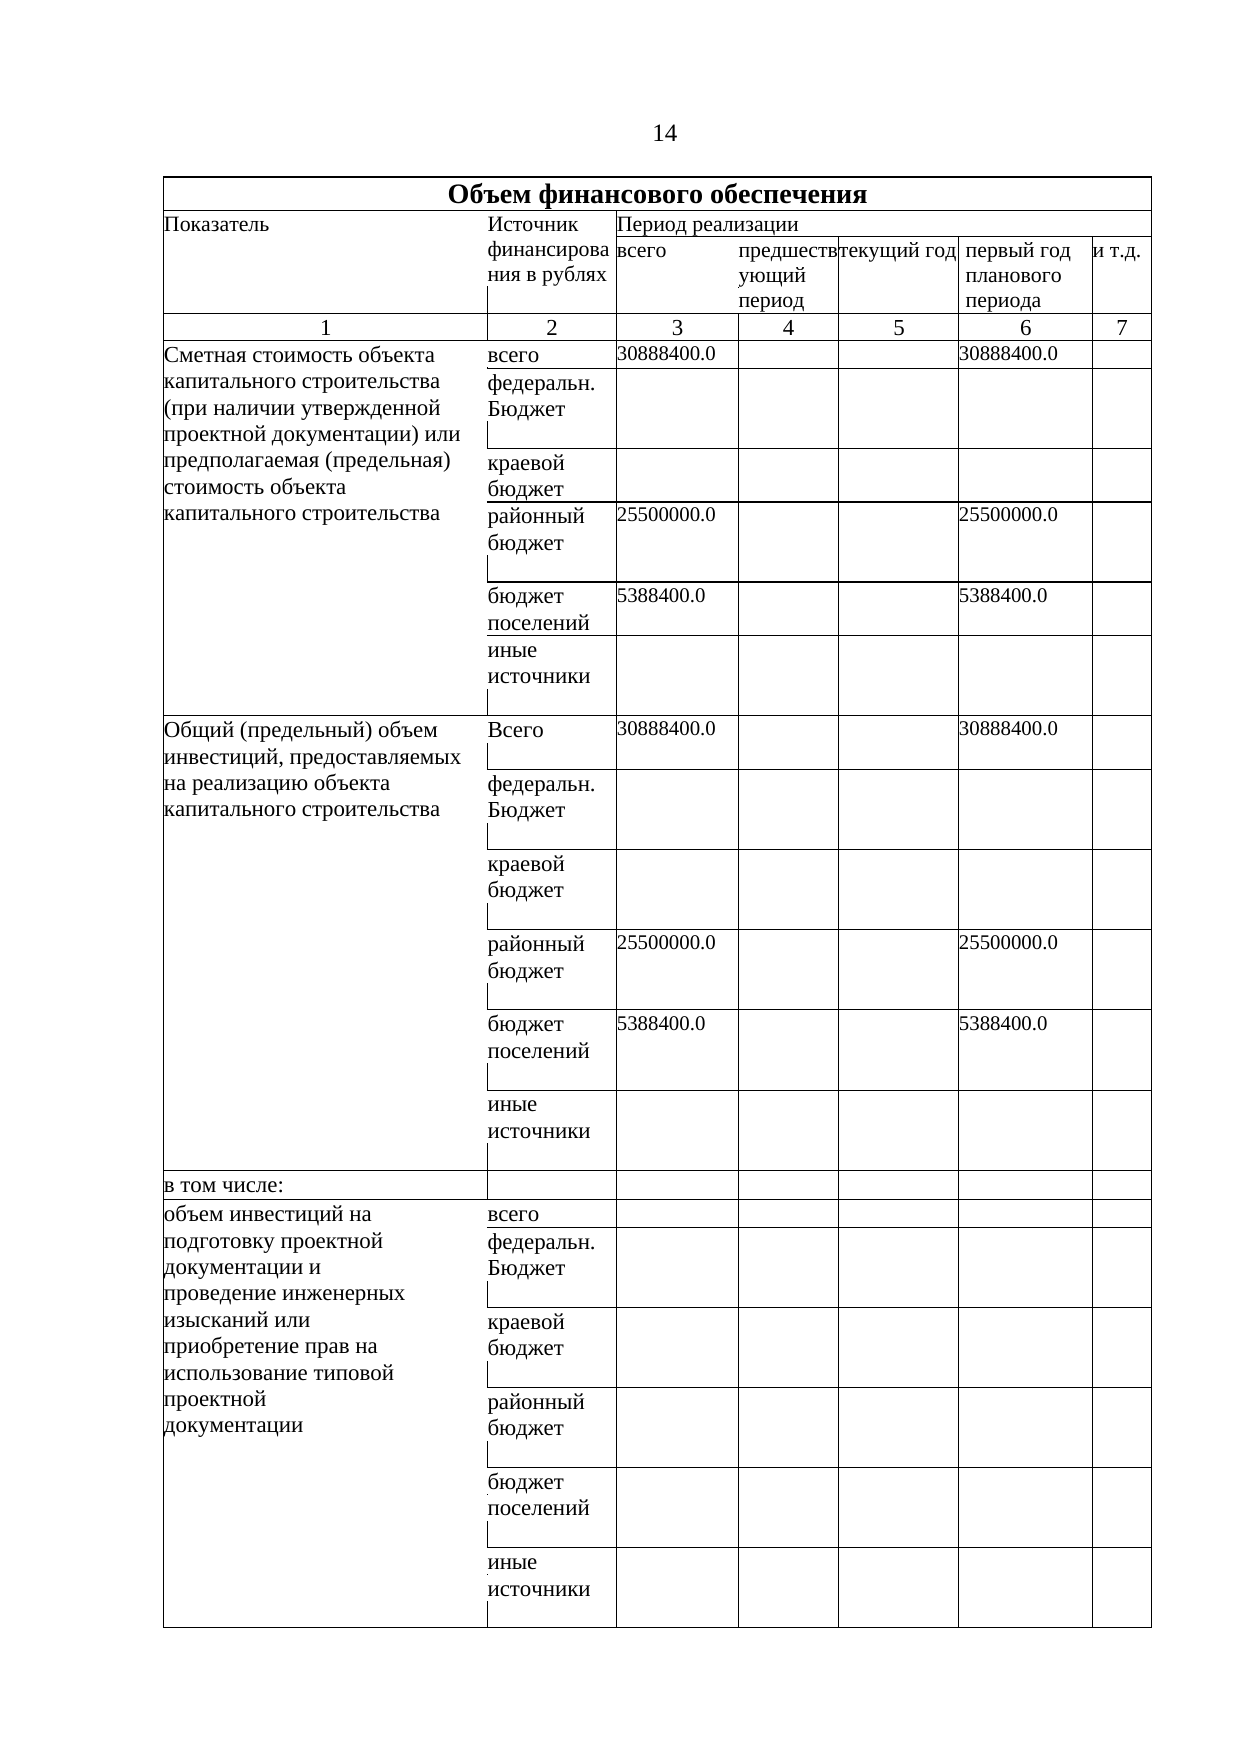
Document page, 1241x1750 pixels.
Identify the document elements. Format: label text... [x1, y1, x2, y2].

table_cell 30888400,0 [959, 341, 1092, 367]
table_cell первый год планового периода [959, 237, 1092, 313]
table_cell [839, 1091, 958, 1169]
table_cell [617, 1200, 738, 1227]
table_cell [959, 770, 1092, 849]
table_cell [739, 1200, 838, 1227]
table_cell [739, 716, 838, 769]
table_cell [839, 1228, 958, 1307]
table_cell 30888400,0 [617, 341, 738, 367]
table_cell [617, 636, 738, 715]
table_cell [739, 770, 838, 849]
table_cell [839, 930, 958, 1009]
table_cell [617, 1171, 738, 1199]
table_cell бюджет поселений [488, 1010, 616, 1089]
table_cell [1093, 1010, 1151, 1089]
table_cell [959, 1228, 1092, 1307]
table_cell [1093, 449, 1151, 501]
table_cell 25500000,0 [617, 503, 738, 581]
table_cell [1093, 1308, 1151, 1387]
table_cell [839, 503, 958, 581]
table_cell 4 [739, 314, 838, 340]
table_cell 25500000,0 [959, 503, 1092, 581]
table_cell [617, 1091, 738, 1169]
table_cell текущий год [839, 237, 958, 313]
table_cell всего [488, 341, 616, 367]
table_cell [739, 583, 838, 635]
table_cell [959, 1548, 1092, 1627]
table_cell [1093, 503, 1151, 581]
table_cell бюджет поселений [488, 583, 616, 635]
table_cell [1093, 636, 1151, 715]
table_cell 5388400,0 [959, 583, 1092, 635]
table_cell [1093, 930, 1151, 1009]
table_cell [739, 1171, 838, 1199]
table_cell районный бюджет [488, 1388, 616, 1467]
table_cell [959, 850, 1092, 929]
table_cell бюджет поселений [488, 1468, 616, 1547]
table_cell [959, 449, 1092, 501]
table_cell [617, 1388, 738, 1467]
table_cell 30888400,0 [959, 716, 1092, 769]
table_cell Всего [488, 716, 616, 769]
table_cell всего [488, 1200, 616, 1227]
table_cell [739, 1308, 838, 1387]
table_cell 5388400,0 [617, 1010, 738, 1089]
table_cell [959, 1171, 1092, 1199]
table_cell [839, 341, 958, 367]
table_cell 5388400,0 [959, 1010, 1092, 1089]
table_cell [739, 850, 838, 929]
table_cell [1093, 1091, 1151, 1169]
table_cell [959, 1308, 1092, 1387]
table_cell [1093, 369, 1151, 448]
table_cell Сметная стоимость объекта капитального строительства (при наличии утвержденной проектной документации) или предполагаемая (предельная) стоимость объекта капитального строительства [164, 341, 487, 715]
table_cell [739, 1388, 838, 1467]
table_cell [739, 1228, 838, 1307]
table_cell [959, 1200, 1092, 1227]
table_cell [959, 1091, 1092, 1169]
table_cell [1093, 1171, 1151, 1199]
table_cell в том числе: [164, 1171, 487, 1199]
table_cell Период реализации [617, 211, 1151, 236]
table_cell [617, 1308, 738, 1387]
table_cell [839, 1548, 958, 1627]
table_cell 3 [617, 314, 738, 340]
table_cell Объем финансового обеспечения [164, 178, 1151, 210]
table_cell краевой бюджет [488, 449, 616, 501]
table_cell 25500000,0 [617, 930, 738, 1009]
table_cell 30888400,0 [617, 716, 738, 769]
table_cell [1093, 1548, 1151, 1627]
table_cell предшествующий период [739, 237, 838, 313]
table_cell Общий (предельный) объем инвестиций, предоставляемых на реализацию объекта капитального строительства [164, 716, 487, 1169]
table_cell и т.д. [1093, 237, 1151, 313]
table_cell [739, 1468, 838, 1547]
table_cell [488, 1171, 616, 1199]
table_cell [1093, 716, 1151, 769]
table_cell [739, 1548, 838, 1627]
table_cell краевой бюджет [488, 850, 616, 929]
table_cell [739, 341, 838, 367]
table_cell [1093, 1388, 1151, 1467]
table_cell [617, 1468, 738, 1547]
table_cell краевой бюджет [488, 1308, 616, 1387]
table_cell 6 [959, 314, 1092, 340]
table_cell [617, 770, 738, 849]
table_cell [839, 449, 958, 501]
table_cell районный бюджет [488, 930, 616, 1009]
table_cell [1093, 1200, 1151, 1227]
table_cell [959, 369, 1092, 448]
table_cell [839, 1200, 958, 1227]
table_cell объем инвестиций на подготовку проектной документации и проведение инженерных изысканий или приобретение прав на использование типовой проектной документации [164, 1200, 487, 1627]
table_cell [959, 1468, 1092, 1547]
table_cell [1093, 341, 1151, 367]
table_cell [739, 503, 838, 581]
table_cell [839, 770, 958, 849]
table_cell [839, 1171, 958, 1199]
table_cell иные источники [488, 1091, 616, 1169]
table_cell 1 [164, 314, 487, 340]
table_cell [617, 850, 738, 929]
table_cell [839, 636, 958, 715]
table_cell [839, 583, 958, 635]
table_cell [959, 636, 1092, 715]
table_cell [739, 1091, 838, 1169]
table_cell [1093, 583, 1151, 635]
table_cell 7 [1093, 314, 1151, 340]
table_cell [1093, 1468, 1151, 1547]
table_cell [839, 1010, 958, 1089]
table_cell федеральн. Бюджет [488, 770, 616, 849]
table_cell [839, 369, 958, 448]
table_cell [839, 1308, 958, 1387]
table_cell [739, 369, 838, 448]
table_cell [959, 1388, 1092, 1467]
table_cell [839, 850, 958, 929]
table_cell [1093, 770, 1151, 849]
table_cell [739, 449, 838, 501]
table_cell федеральн. Бюджет [488, 369, 616, 448]
table_cell [839, 1388, 958, 1467]
table_cell [839, 716, 958, 769]
table_cell [1093, 850, 1151, 929]
table_cell 5388400,0 [617, 583, 738, 635]
table_cell федеральн. Бюджет [488, 1228, 616, 1307]
table_cell 5 [839, 314, 958, 340]
table_cell районный бюджет [488, 503, 616, 581]
table_cell [739, 930, 838, 1009]
table_cell [617, 449, 738, 501]
table_cell 2 [488, 314, 616, 340]
table_cell [839, 1468, 958, 1547]
table_cell Показатель [164, 211, 487, 313]
table_cell всего [617, 237, 738, 313]
table_cell 25500000,0 [959, 930, 1092, 1009]
table_cell [617, 369, 738, 448]
table_cell иные источники [488, 636, 616, 715]
table_cell [739, 1010, 838, 1089]
table_cell [739, 636, 838, 715]
table_cell Источник финансирования в рублях [488, 211, 616, 313]
table_cell иные источники [488, 1548, 616, 1627]
table_cell [617, 1548, 738, 1627]
table_cell [617, 1228, 738, 1307]
table_cell [1093, 1228, 1151, 1307]
